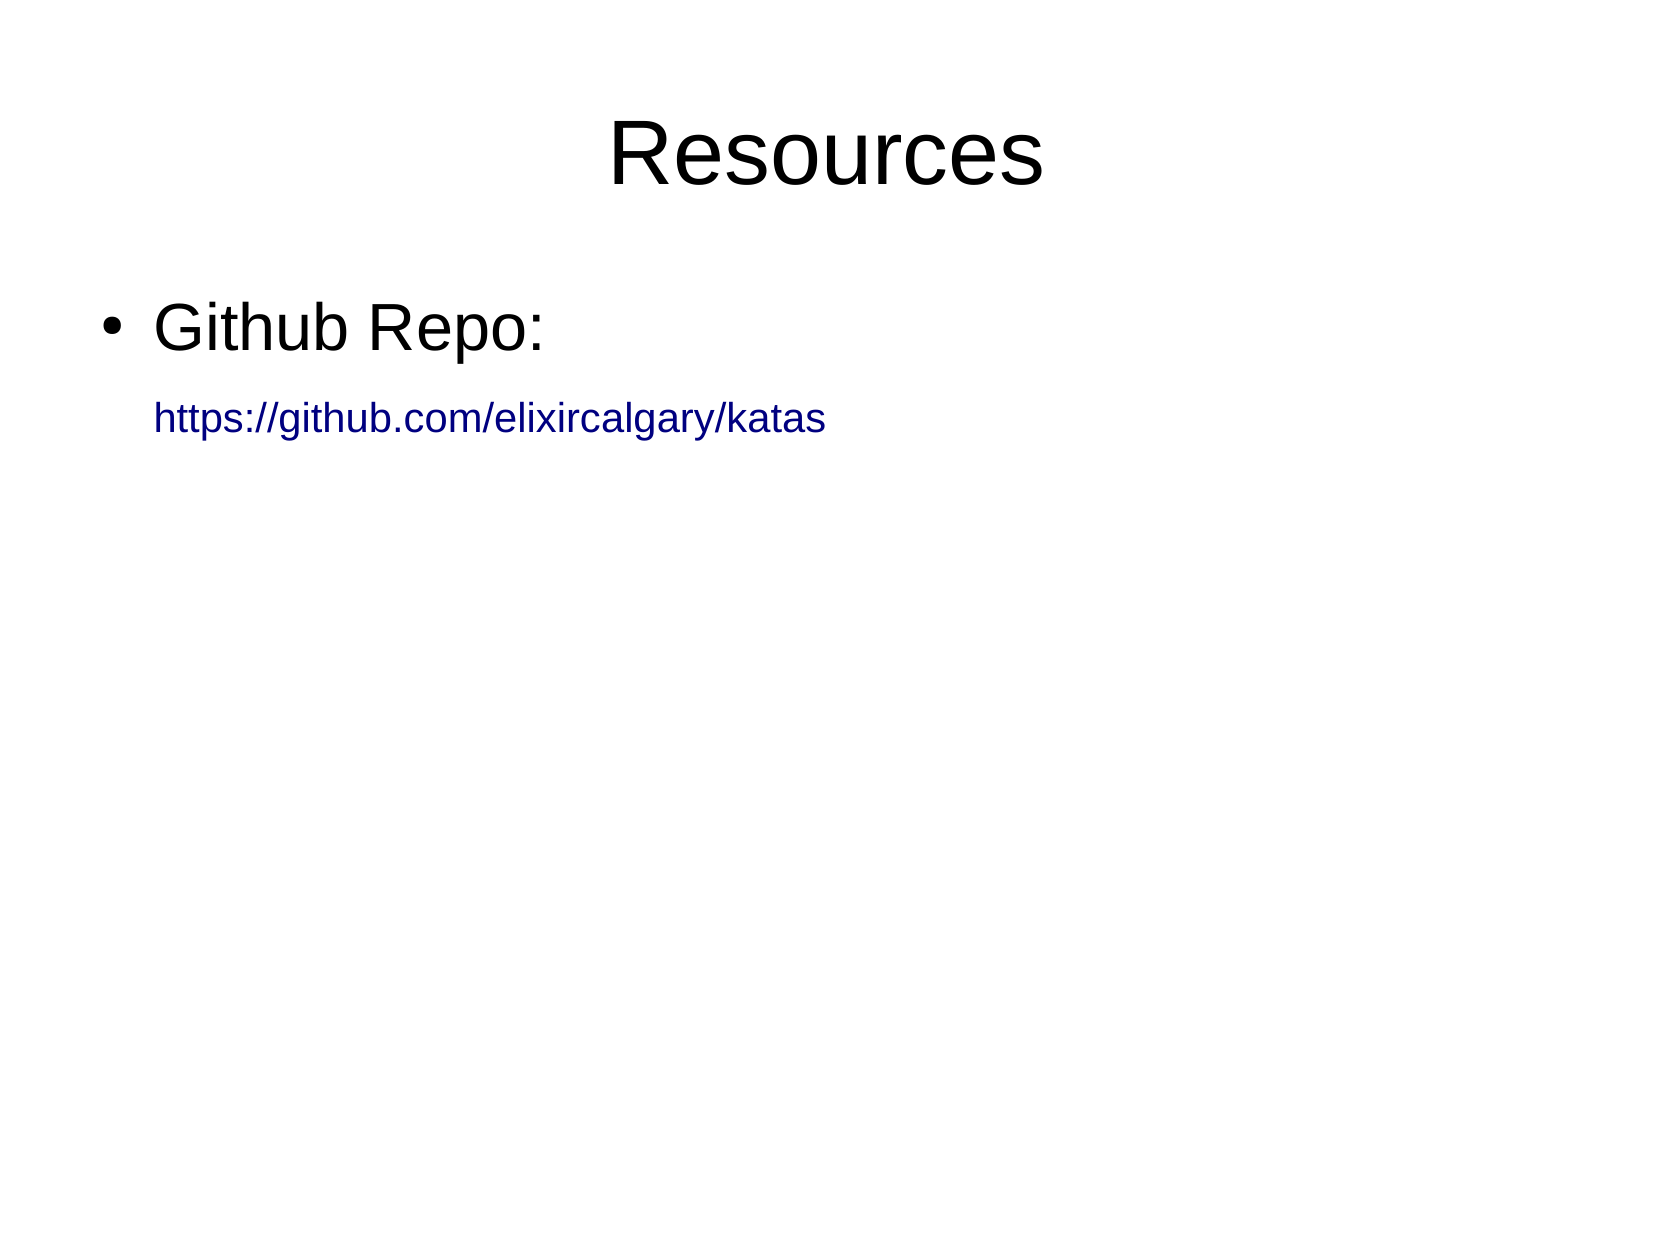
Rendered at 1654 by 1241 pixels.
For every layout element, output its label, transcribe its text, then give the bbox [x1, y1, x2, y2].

title Resources [82, 49, 1571, 257]
list Github Repo: https://github.com/elixircalgary/katas [82, 290, 1571, 1010]
